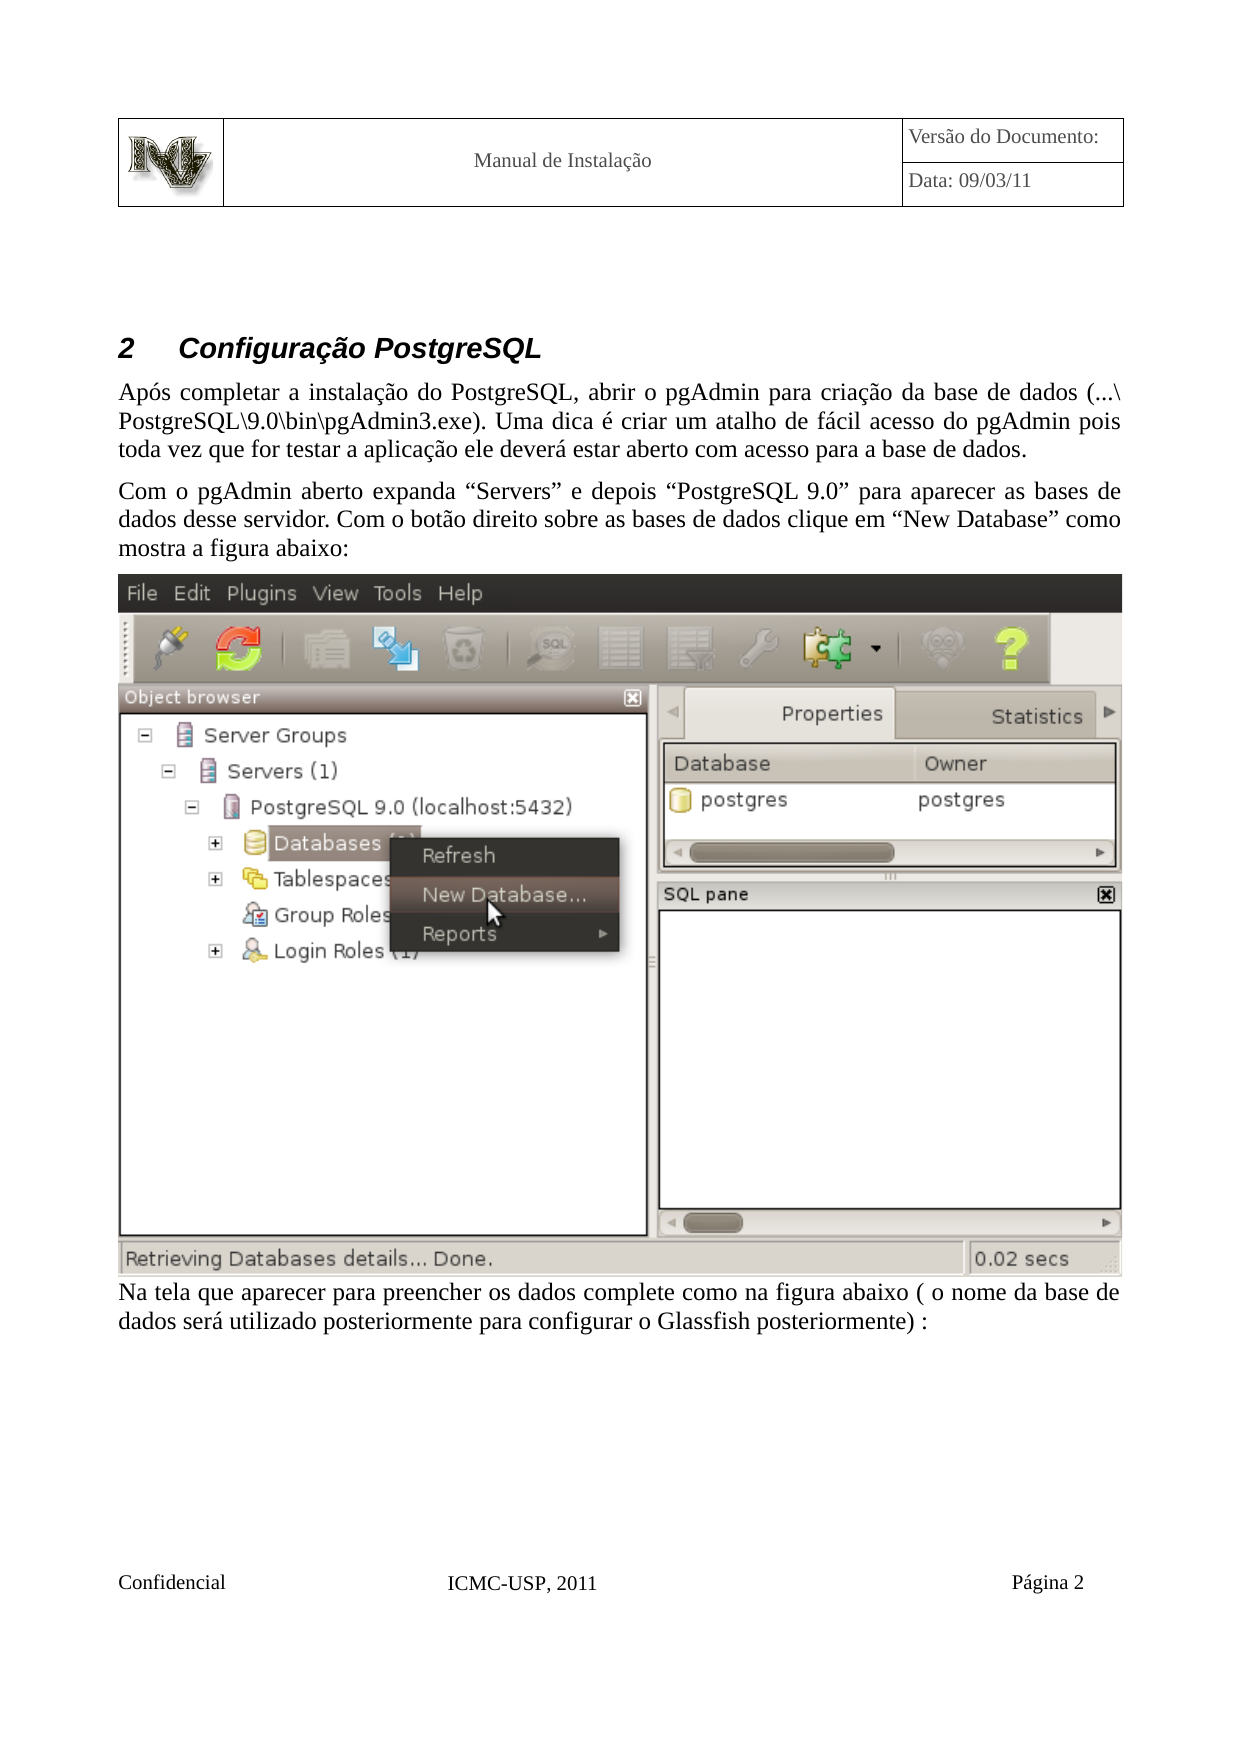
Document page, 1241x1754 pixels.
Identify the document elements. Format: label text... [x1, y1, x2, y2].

subtitle Configuração PostgreSQL [118, 331, 1122, 364]
text Com o pgAdmin aberto expanda “Servers” e depois “PostgreSQL 9.0” para aparecer as bases de dados desse servidor. Com o botão direito sobre as bases de dados clique em “New Database” como mostra a figura abaixo: [118, 476, 1122, 562]
text Após completar a instalação do PostgreSQL, abrir o pgAdmin para criação da base de dados (...\PostgreSQL\9.0\bin\pgAdmin3.exe). Uma dica é criar um atalho de fácil acesso do pgAdmin pois toda vez que for testar a aplicação ele deverá estar aberto com acesso para a base de dados. [118, 377, 1122, 463]
picture [118, 574, 1123, 1277]
text Na tela que aparecer para preencher os dados complete como na figura abaixo ( o nome da base de dados será utilizado posteriormente para configurar o Glassfish posteriormente) : [118, 1277, 1122, 1334]
picture [123, 125, 214, 200]
